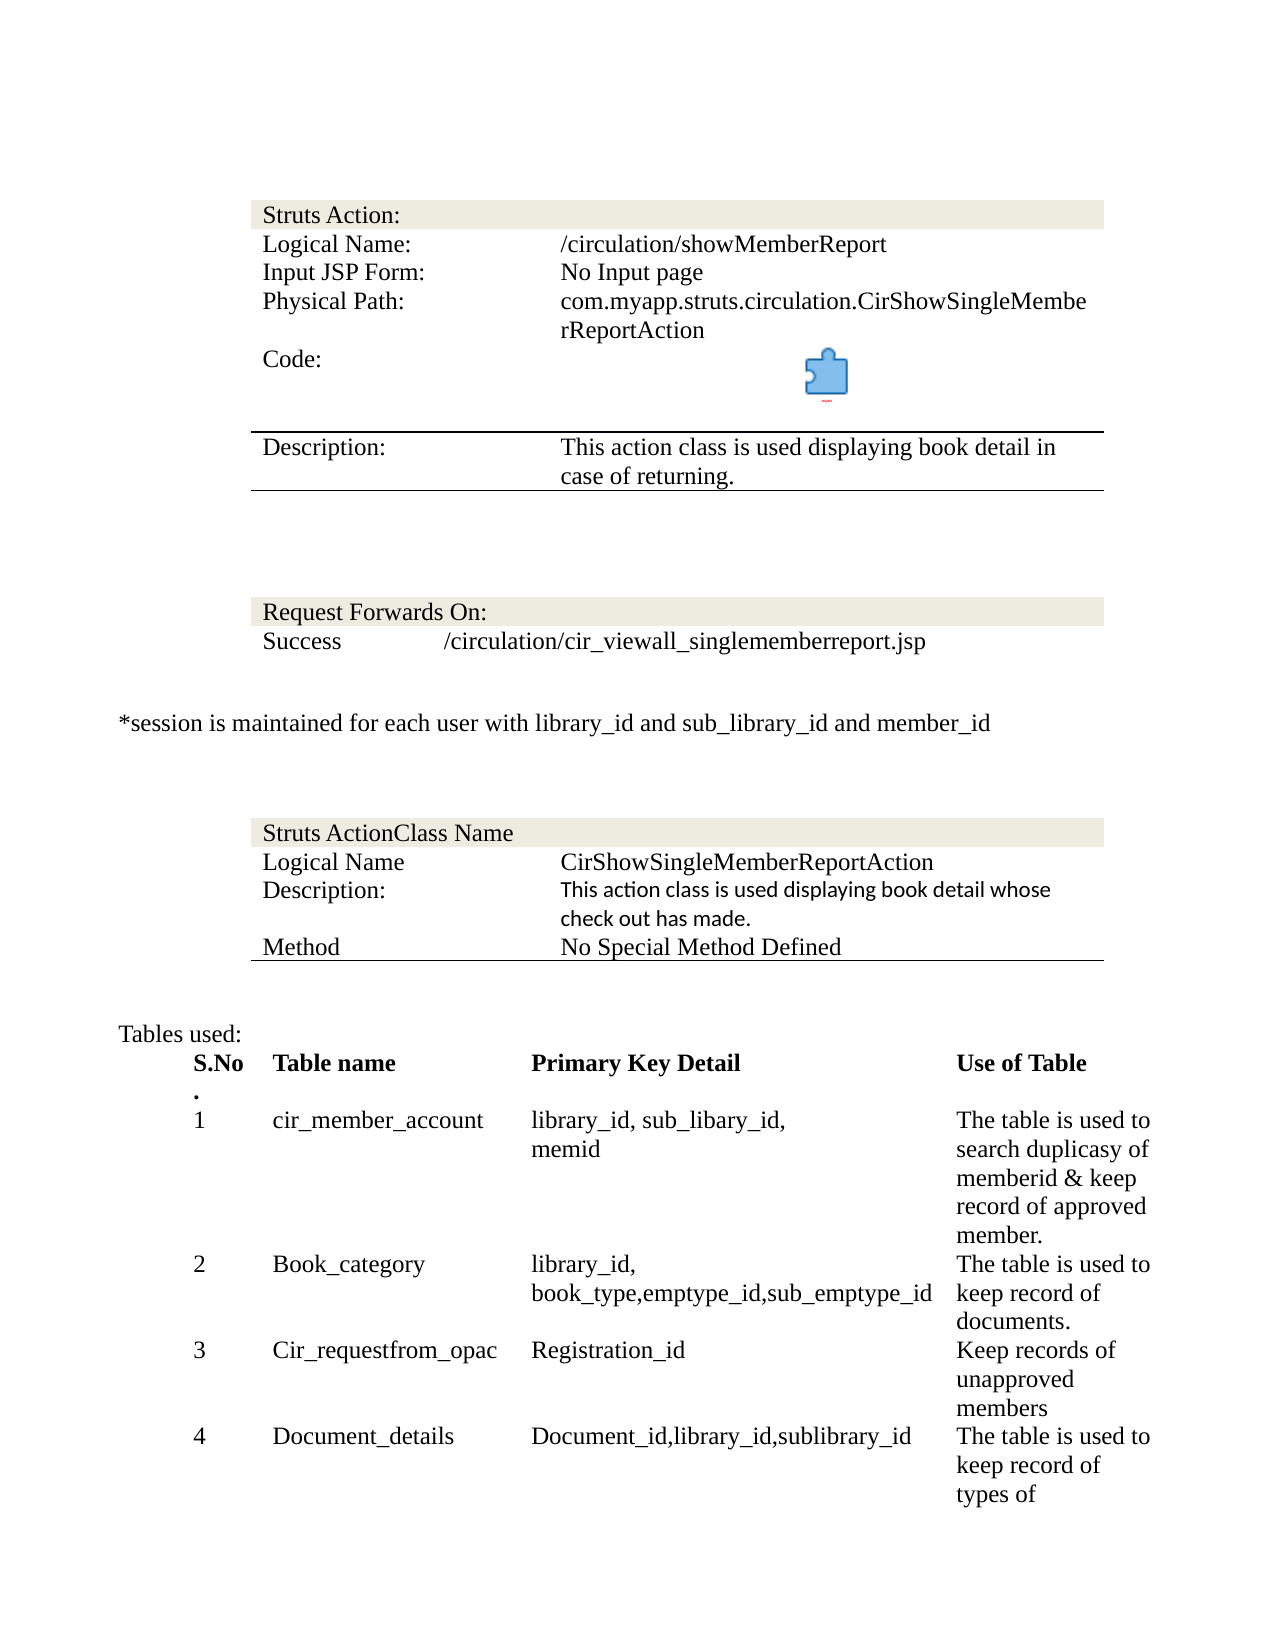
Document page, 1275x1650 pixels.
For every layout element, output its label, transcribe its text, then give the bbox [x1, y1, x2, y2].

table_cell Physical Path: [251, 286, 549, 344]
table_header S.No. [182, 1048, 261, 1105]
table_header Table name [261, 1048, 520, 1105]
table_cell /circulation/cir_viewall_singlememberreport.jsp [432, 626, 1104, 654]
table_cell No Special Method Defined [549, 932, 1104, 960]
table_cell The table is used to search duplicasy of memberid & keep record of approved member. [945, 1105, 1168, 1249]
table_cell The table is used to keep record of types of [945, 1421, 1168, 1508]
table_header Primary Key Detail [520, 1048, 945, 1105]
table_cell Book_category [261, 1249, 520, 1335]
table_cell 4 [182, 1421, 261, 1508]
table_cell Document_details [261, 1421, 520, 1508]
table_cell Logical Name: [251, 229, 549, 257]
table_cell Description: [251, 876, 549, 932]
table_header Use of Table [945, 1048, 1168, 1105]
table_cell This action class is used displaying book detail in case of returning. [549, 433, 1104, 490]
table_cell com.myapp.struts.circulation.CirShowSingleMemberReportAction [549, 286, 1104, 344]
table_header Struts Action: [251, 200, 1104, 229]
table_cell 1 [182, 1105, 261, 1249]
table_cell Description: [251, 433, 549, 490]
table_cell The table is used to keep record of documents. [945, 1249, 1168, 1335]
table_header Request Forwards On: [251, 597, 1104, 626]
table_cell cir_member_account [261, 1105, 520, 1249]
table_cell /circulation/showMemberReport [549, 229, 1104, 257]
table_cell Cir_requestfrom_opac [261, 1335, 520, 1421]
table_cell 2 [182, 1249, 261, 1335]
table_cell library_id, book_type,emptype_id,sub_emptype_id [520, 1249, 945, 1335]
table_cell 3 [182, 1335, 261, 1421]
table_cell Keep records of unapproved members [945, 1335, 1168, 1421]
list *session is maintained for each user with library_id and sub_library_id and member_id [118, 708, 1157, 736]
table_cell No Input page [549, 258, 1104, 286]
table_cell [549, 344, 1104, 431]
table_cell library_id, sub_libary_id, memid [520, 1105, 945, 1249]
table_cell Document_id,library_id,sublibrary_id [520, 1421, 945, 1508]
table_cell Method [251, 932, 549, 960]
table_cell Input JSP Form: [251, 258, 549, 286]
list Tables used: [118, 1019, 1157, 1048]
table_cell Registration_id [520, 1335, 945, 1421]
table_cell This action class is used displaying book detail whose check out has made. [549, 876, 1104, 932]
table_header Struts ActionClass Name [251, 818, 1104, 847]
table_cell Code: [251, 344, 549, 431]
table_cell Logical Name [251, 847, 549, 876]
table_cell Success [251, 626, 432, 654]
table_cell CirShowSingleMemberReportAction [549, 847, 1104, 876]
